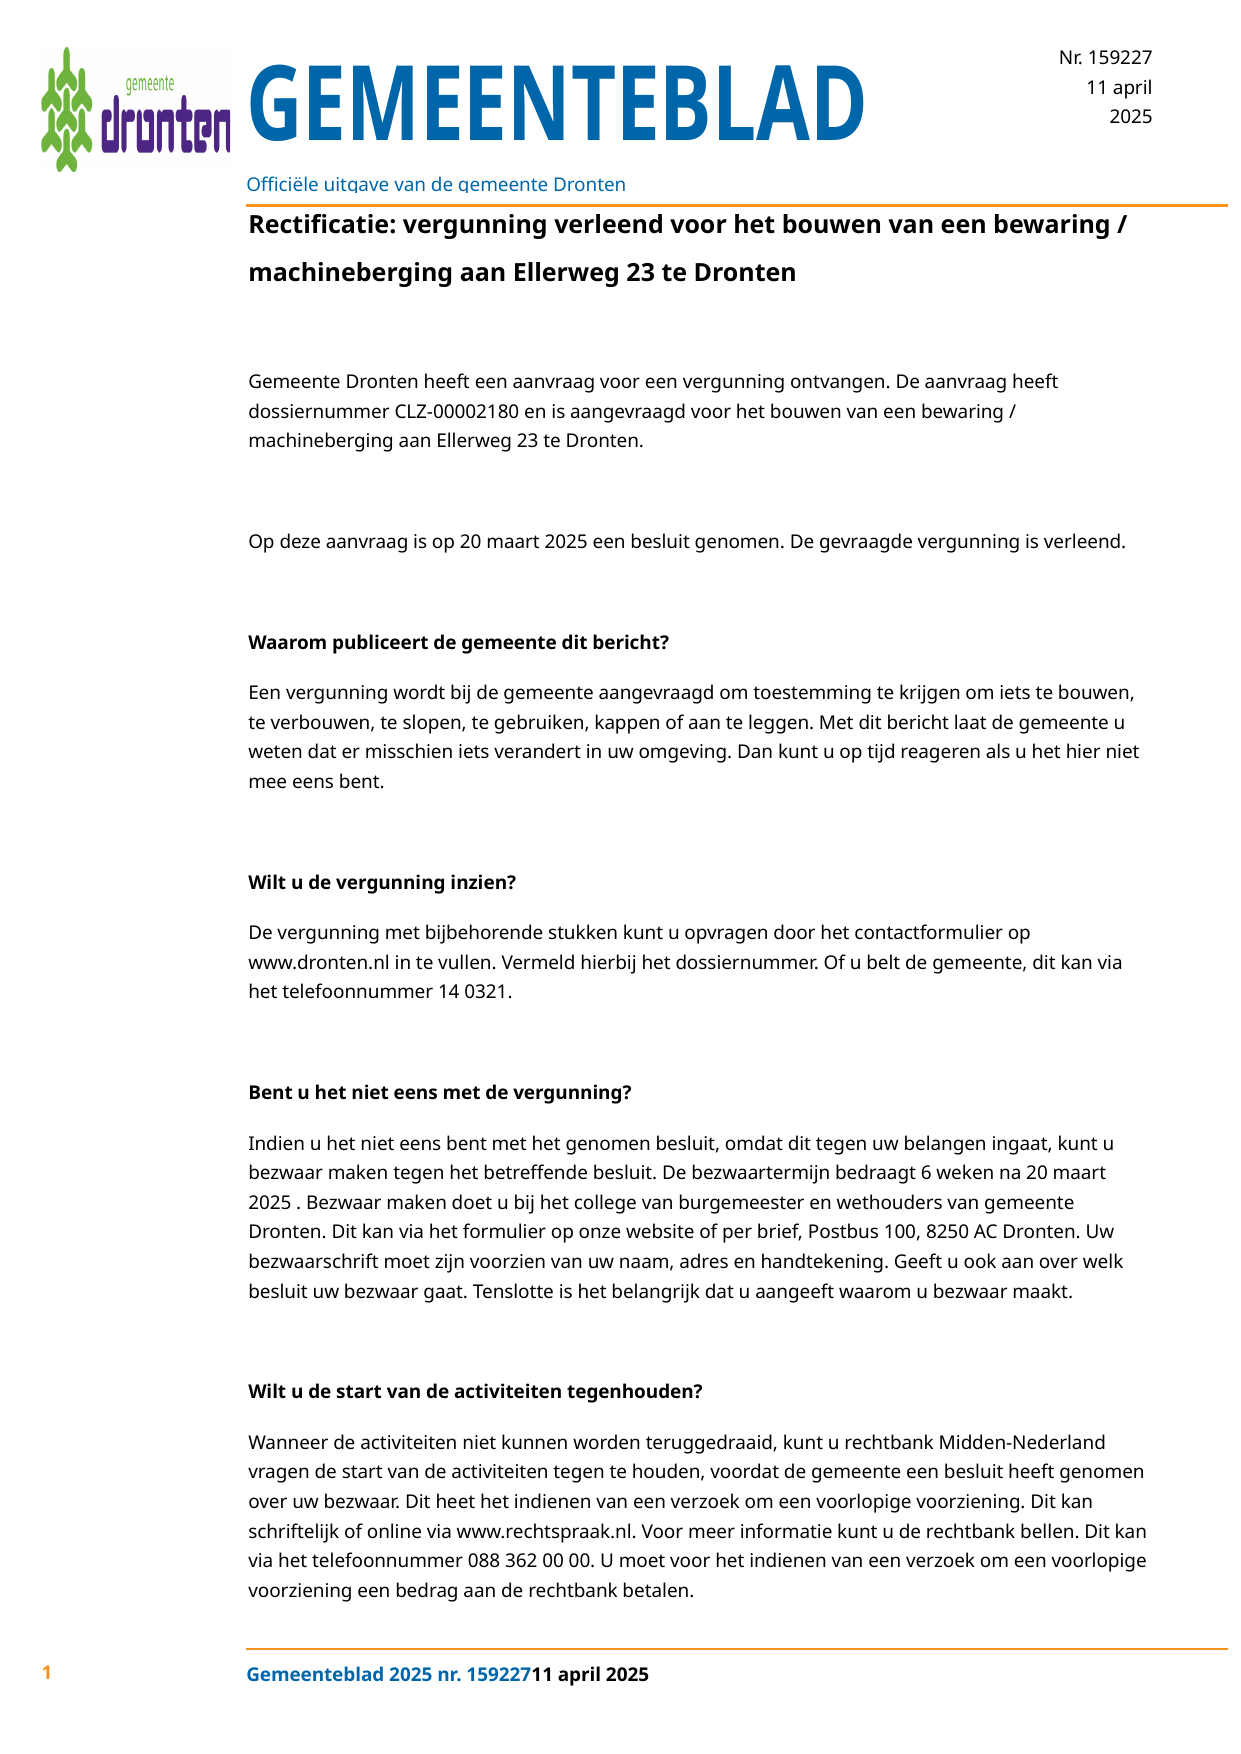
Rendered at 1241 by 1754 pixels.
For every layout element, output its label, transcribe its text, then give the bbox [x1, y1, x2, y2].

text Indien u het niet eens bent met het genomen besluit, omdat dit tegen uw belangen ingaat, kunt u bezwaar maken tegen het betreffende besluit. De bezwaartermijn bedraagt 6 weken na 20 maart 2025 . Bezwaar maken doet u bij het college van burgemeester en wethouders van gemeente Dronten. Dit kan via het formulier op onze website of per brief, Postbus 100, 8250 AC Dronten. Uw bezwaarschrift moet zijn voorzien van uw naam, adres en handtekening. Geeft u ook aan over welk besluit uw bezwaar gaat. Tenslotte is het belangrijk dat u aangeeft waarom u bezwaar maakt. [248, 1130, 1152, 1304]
text Op deze aanvraag is op 20 maart 2025 een besluit genomen. De gevraagde vergunning is verleend. [248, 528, 1152, 554]
text Bent u het niet eens met de vergunning? [248, 1079, 1152, 1105]
text Waarom publiceert de gemeente dit bericht? [248, 629, 1152, 655]
text Wilt u de start van de activiteiten tegenhouden? [248, 1379, 1152, 1404]
picture [41, 47, 231, 172]
text Gemeente Dronten heeft een aanvraag voor een vergunning ontvangen. De aanvraag heeft dossiernummer CLZ-00002180 en is aangevraagd voor het bouwen van een bewaring / machineberging aan Ellerweg 23 te Dronten. [248, 368, 1152, 453]
text Wanneer de activiteiten niet kunnen worden teruggedraaid, kunt u rechtbank Midden-Nederland vragen de start van de activiteiten tegen te houden, voordat de gemeente een besluit heeft genomen over uw bezwaar. Dit heet het indienen van een verzoek om een voorlopige voorziening. Dit kan schriftelijk of online via www.rechtspraak.nl. Voor meer informatie kunt u de rechtbank bellen. Dit kan via het telefoonnummer 088 362 00 00. U moet voor het indienen van een verzoek om een voorlopige voorziening een bedrag aan de rechtbank betalen. [248, 1429, 1152, 1603]
text Rectificatie: vergunning verleend voor het bouwen van een bewaring / machineberging aan Ellerweg 23 te Dronten [248, 207, 1152, 288]
text Een vergunning wordt bij de gemeente aangevraagd om toestemming te krijgen om iets te bouwen, te verbouwen, te slopen, te gebruiken, kappen of aan te leggen. Met dit bericht laat de gemeente u weten dat er misschien iets verandert in uw omgeving. Dan kunt u op tijd reageren als u het hier niet mee eens bent. [248, 679, 1152, 794]
text Wilt u de vergunning inzien? [248, 869, 1152, 895]
text De vergunning met bijbehorende stukken kunt u opvragen door het contactformulier op www.dronten.nl in te vullen. Vermeld hierbij het dossiernummer. Of u belt de gemeente, dit kan via het telefoonnummer 14 0321. [248, 919, 1152, 1004]
